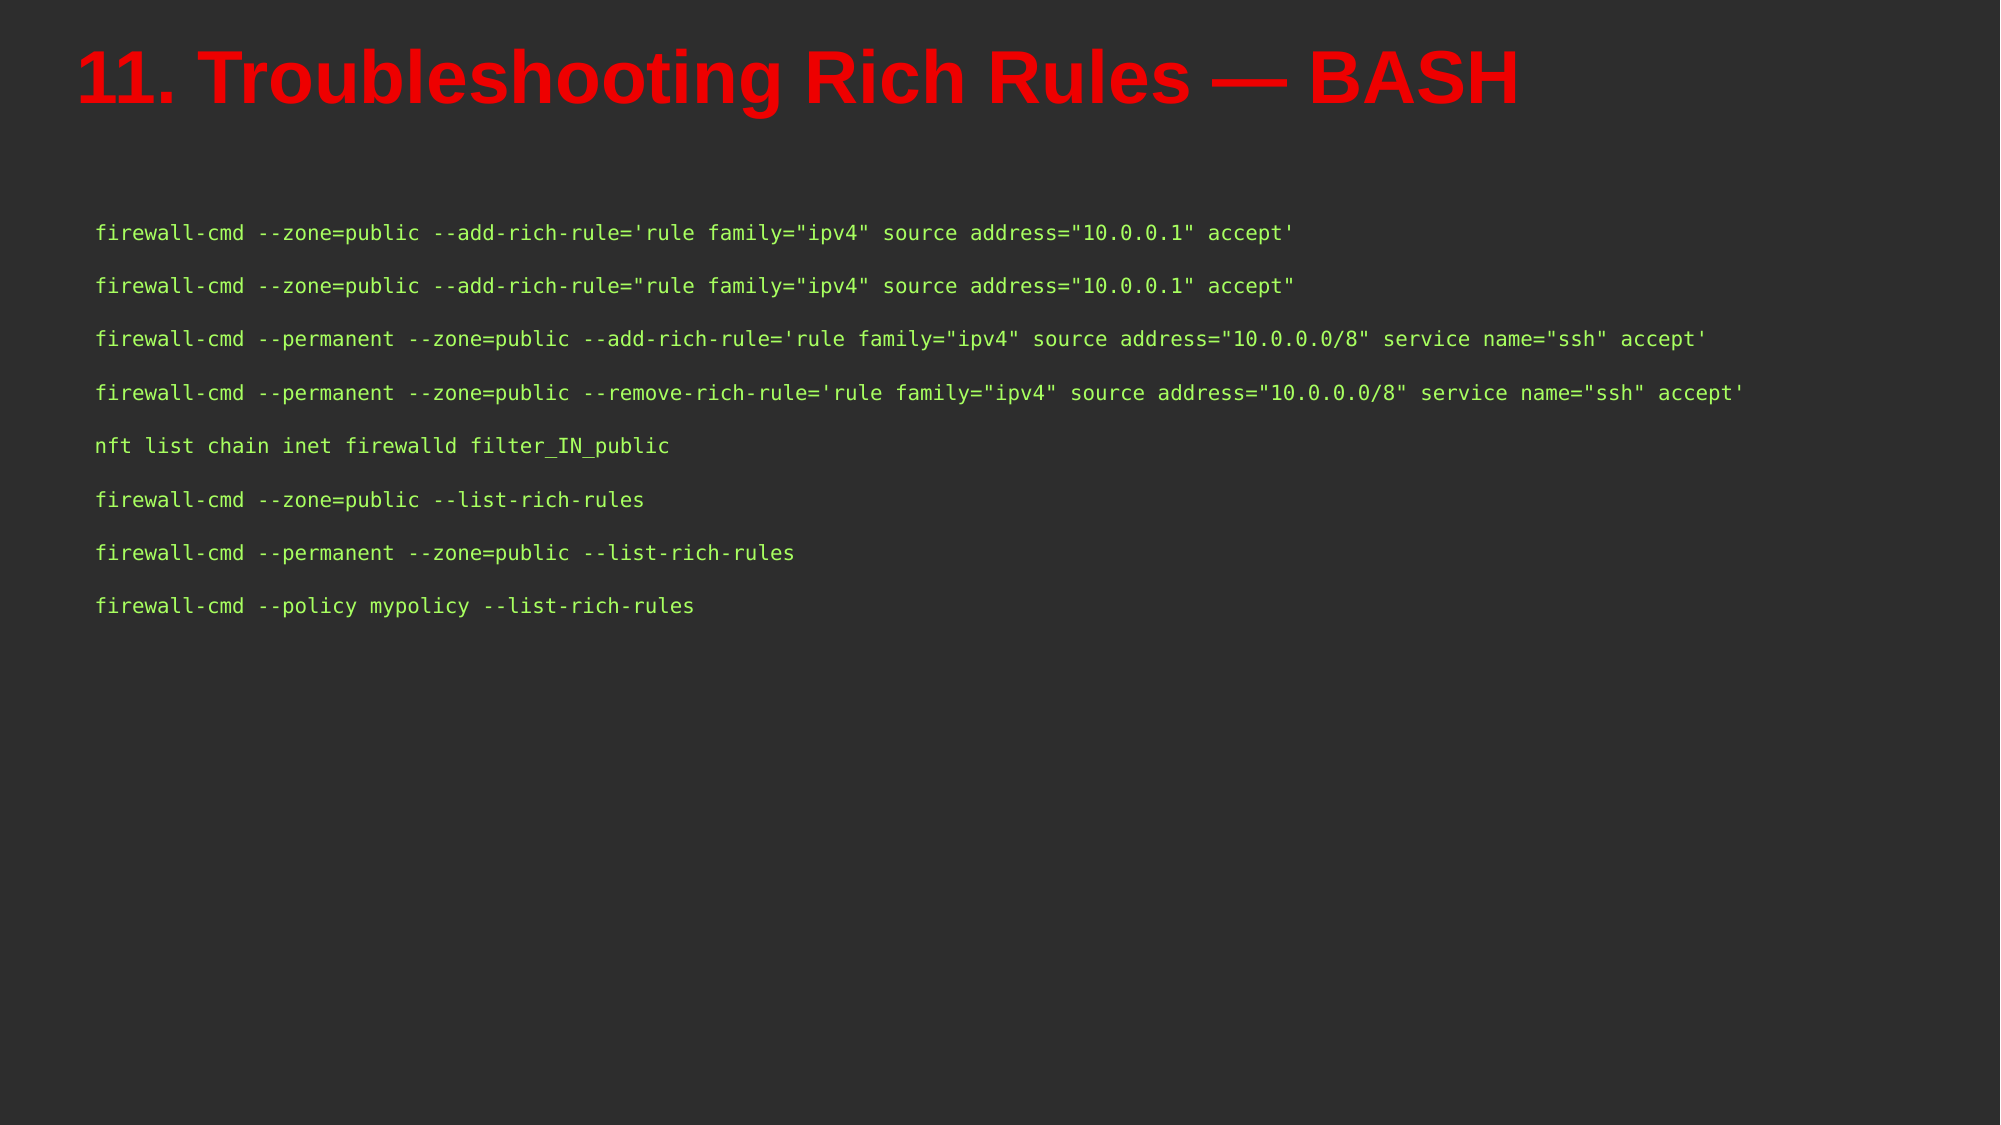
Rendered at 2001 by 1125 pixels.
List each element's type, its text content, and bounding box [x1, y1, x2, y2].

text_box firewall-cmd --zone=public --add-rich-rule='rule family="ipv4" source address="10.0.0.1" accept' firewall-cmd --zone=public --add-rich-rule="rule family="ipv4" source address="10.0.0.1" accept" firewall-cmd --permanent --zone=public --add-rich-rule='rule family="ipv4" source address="10.0.0.0/8" service name="ssh" accept' firewall-cmd --permanent --zone=public --remove-rich-rule='rule family="ipv4" source address="10.0.0.0/8" service name="ssh" accept' nft list chain inet firewalld filter_IN_public firewall-cmd --zone=public --list-rich-rules firewall-cmd --permanent --zone=public --list-rich-rules firewall-cmd --policy mypolicy --list-rich-rules [59, 194, 1942, 1093]
text_box 11. Troubleshooting Rich Rules — BASH [59, 23, 1942, 178]
